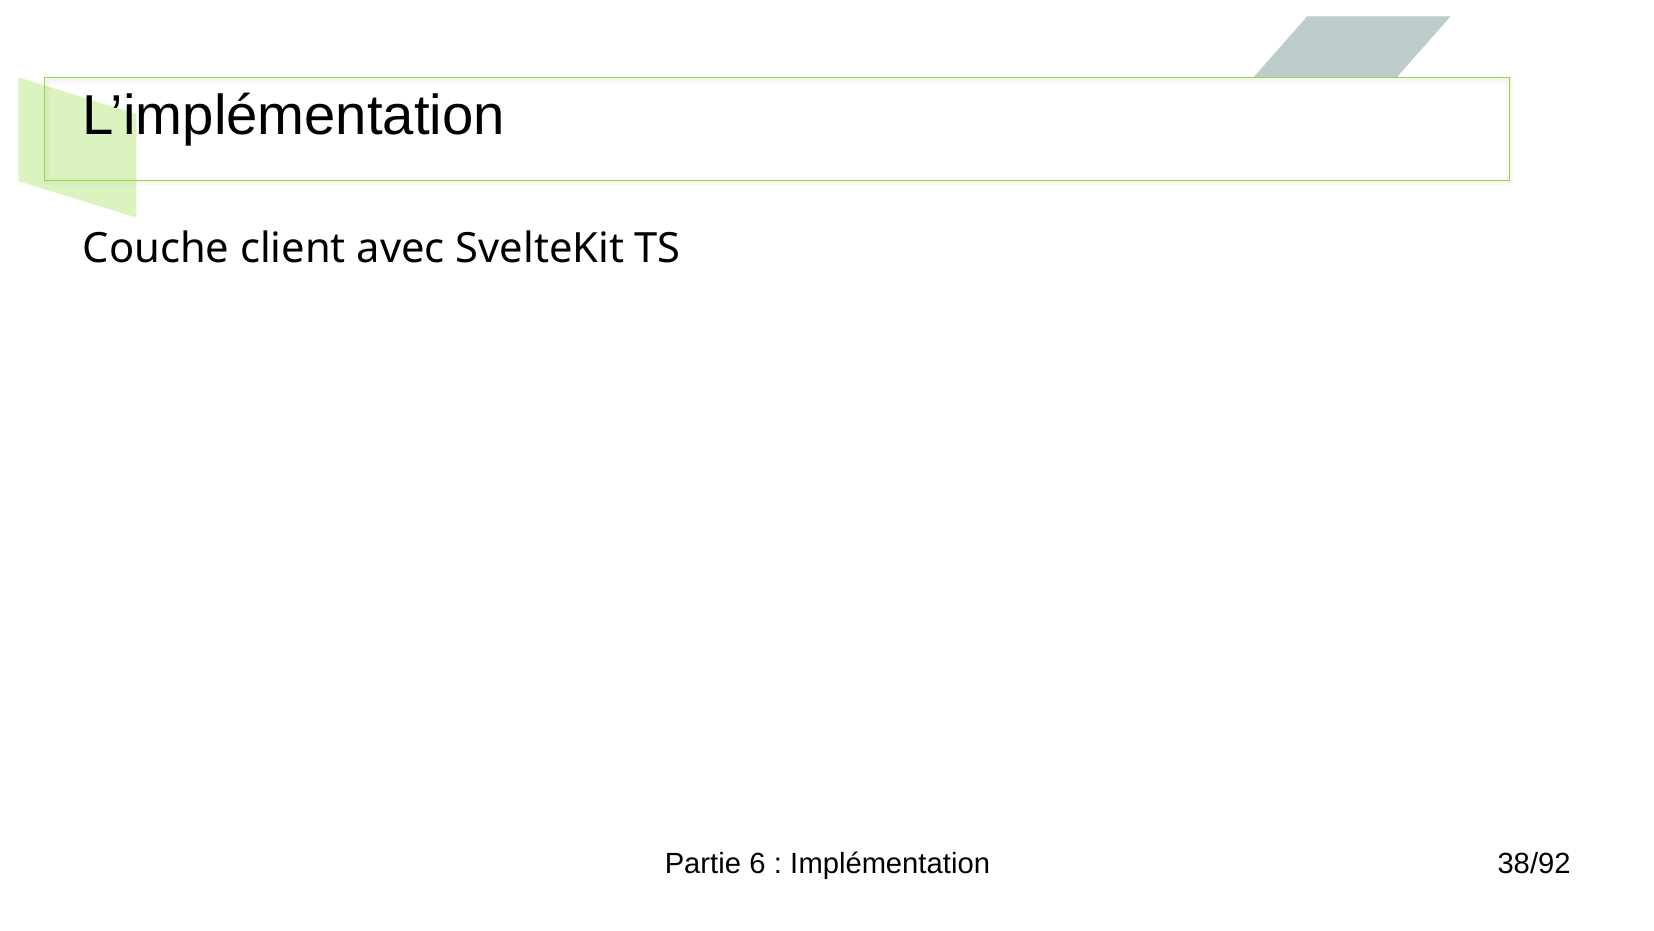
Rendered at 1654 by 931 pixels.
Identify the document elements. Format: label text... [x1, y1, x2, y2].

list Couche client avec SvelteKit TS [82, 217, 1571, 758]
title L’implémentation [82, 37, 1571, 193]
